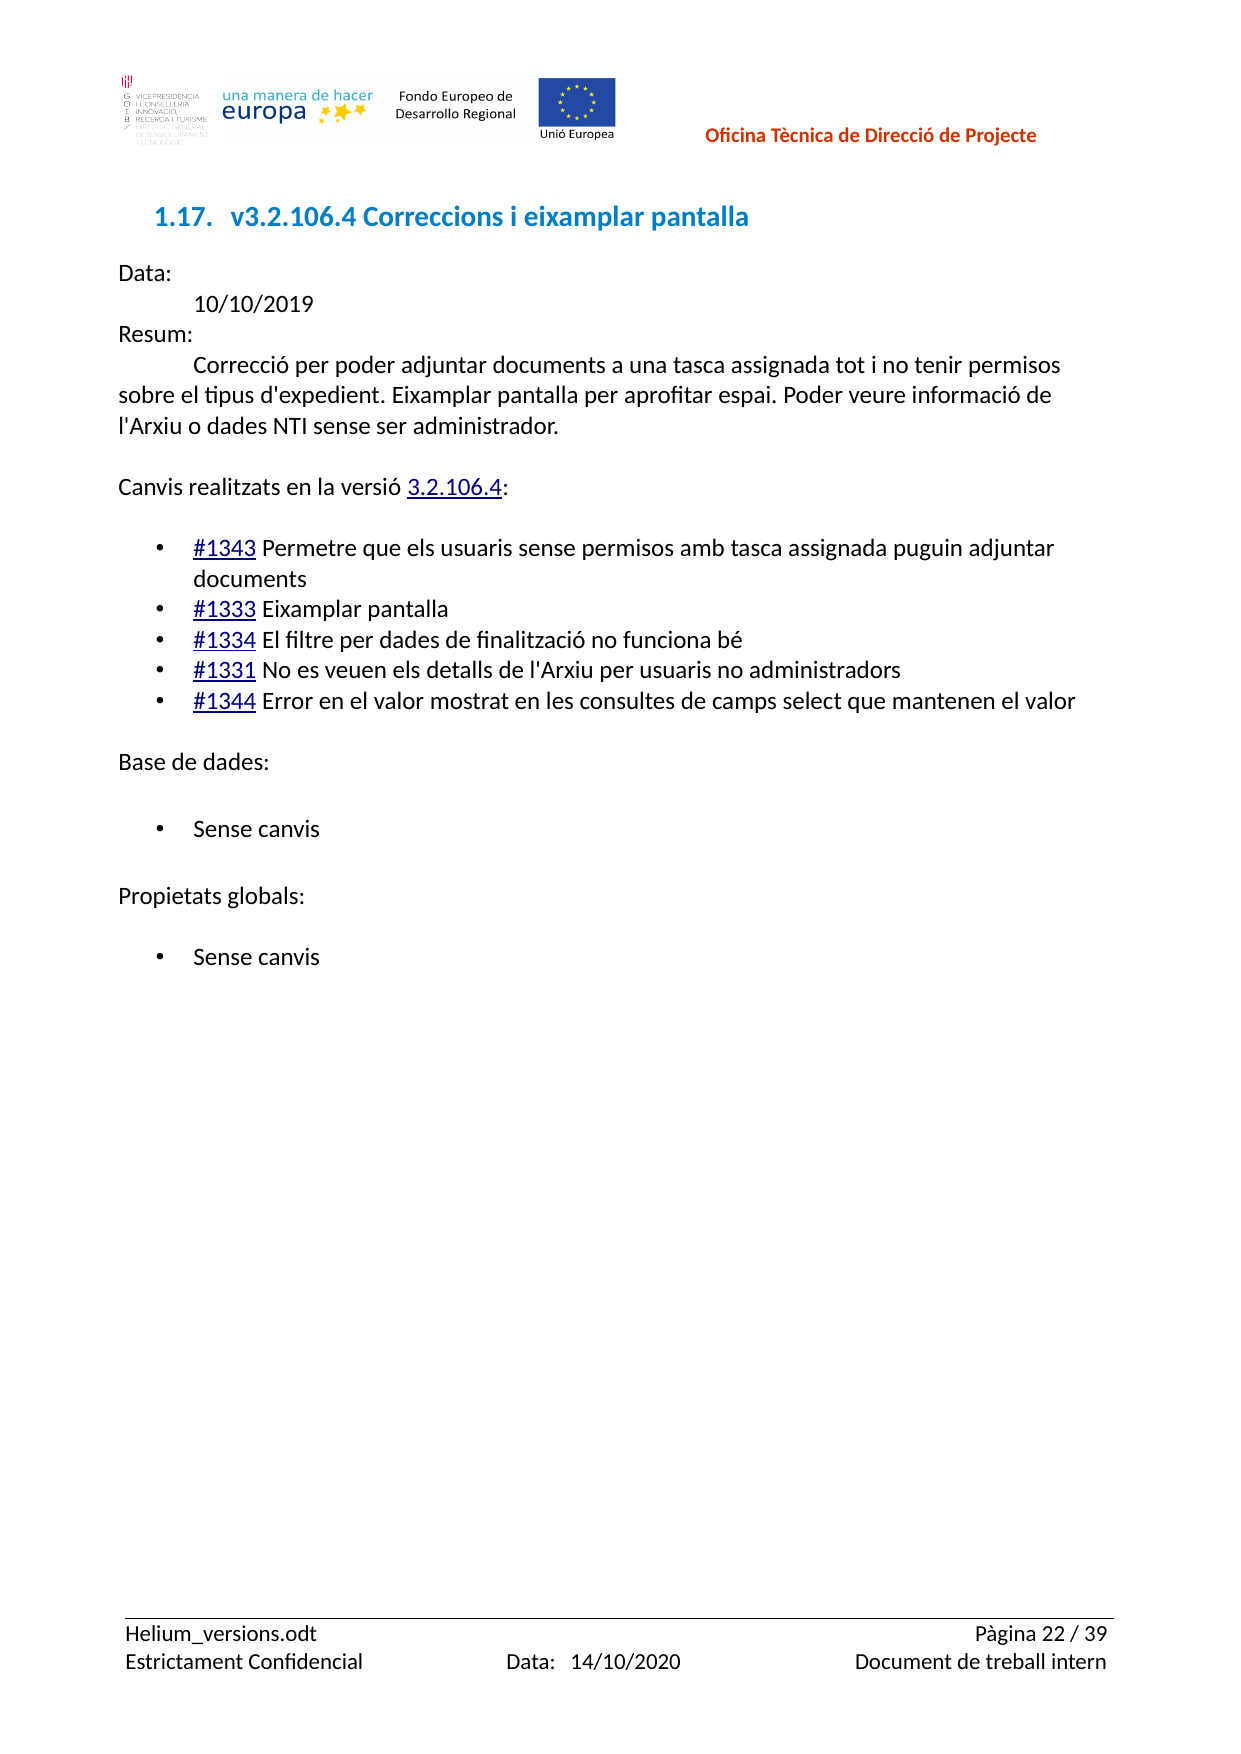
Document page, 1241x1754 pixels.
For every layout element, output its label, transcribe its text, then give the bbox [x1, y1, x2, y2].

list Sense canvis [156, 941, 1122, 971]
list #1334 El filtre per dades de finalització no funciona bé [156, 624, 1122, 654]
text Data: [118, 258, 1122, 288]
picture [118, 73, 213, 147]
text Correcció per poder adjuntar documents a una tasca assignada tot i no tenir permisos sobre el tipus d'expedient. Eixamplar pantalla per aprofitar espai. Poder veure informació de l'Arxiu o dades NTI sense ser administrador. [118, 349, 1122, 441]
text Resum: [118, 319, 1122, 349]
picture [219, 73, 621, 147]
text Propietats globals: [118, 880, 1122, 910]
list #1344 Error en el valor mostrat en les consultes de camps select que mantenen el valor [156, 685, 1122, 715]
list #1333 Eixamplar pantalla [156, 593, 1122, 624]
list #1331 No es veuen els detalls de l'Arxiu per usuaris no administradors [156, 654, 1122, 685]
list #1343 Permetre que els usuaris sense permisos amb tasca assignada puguin adjuntar documents [156, 532, 1122, 593]
subtitle v3.2.106.4 Correccions i eixamplar pantalla [153, 198, 1122, 234]
text Canvis realitzats en la versió 3.2.106.4: [118, 471, 1122, 502]
list Sense canvis [156, 813, 1122, 843]
text 10/10/2019 [118, 288, 1122, 319]
text Base de dades: [118, 746, 1122, 776]
